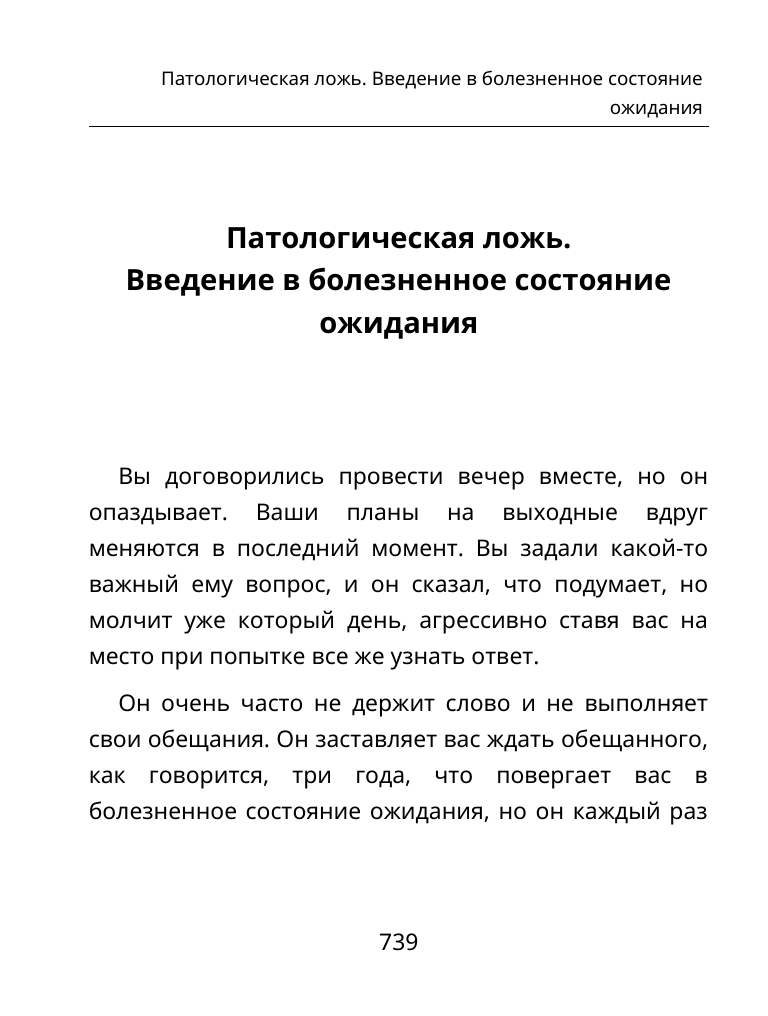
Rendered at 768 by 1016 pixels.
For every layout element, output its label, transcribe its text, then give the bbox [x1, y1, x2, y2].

text Он очень часто не держит слово и не выполняет свои обещания. Он заставляет вас ждать обещанного, как говорится, три года, что повергает вас в болезненное состояние ожидания, но он каждый раз [88, 687, 709, 826]
subtitle Патологическая ложь. Введение в болезненное состояние ожидания [88, 214, 709, 342]
text Вы договорились провести вечер вместе, но он опаздывает. Ваши планы на выходные вдруг меняются в последний момент. Вы задали какой-то важный ему вопрос, и он сказал, что подумает, но молчит уже который день, агрессивно ставя вас на место при попытке все же узнать ответ. [88, 460, 709, 671]
